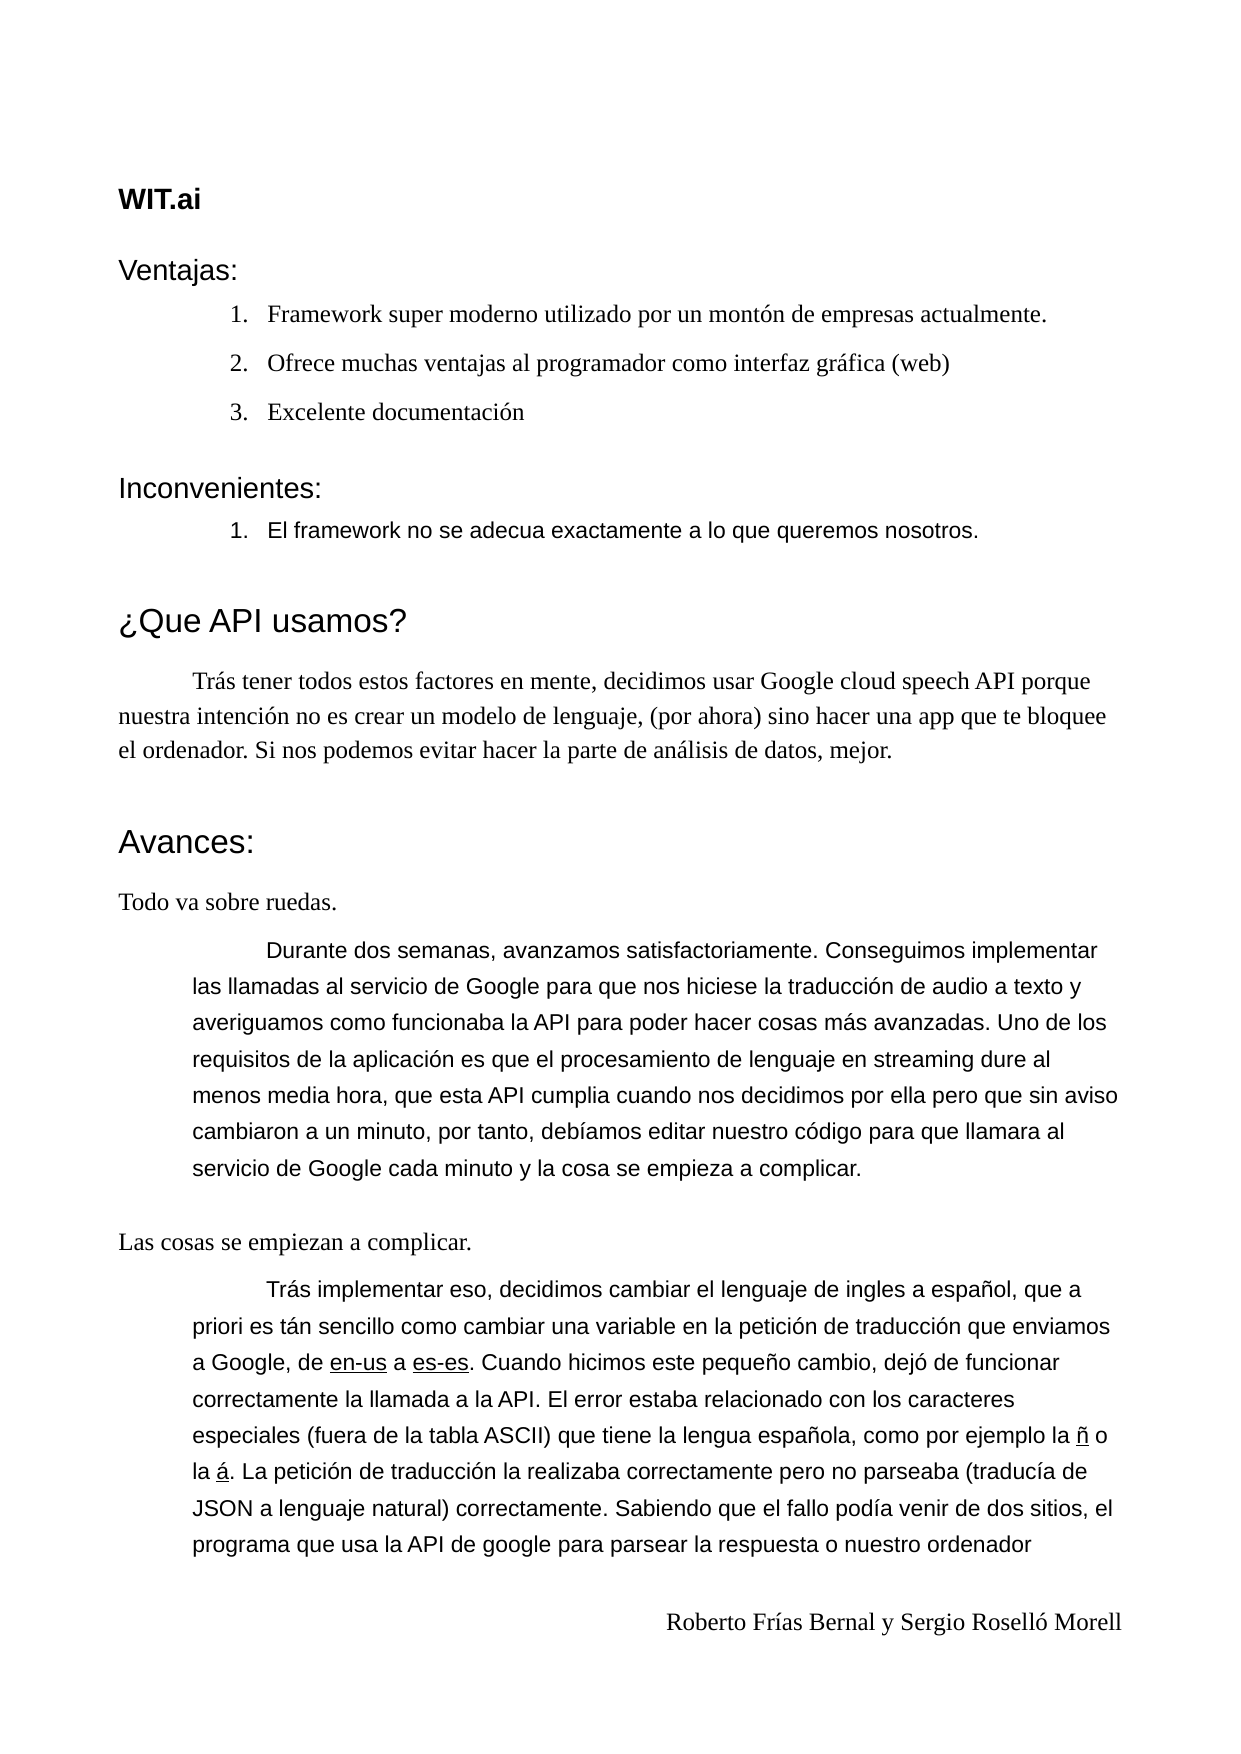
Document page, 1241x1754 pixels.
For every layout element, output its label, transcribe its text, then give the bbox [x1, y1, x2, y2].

text Trás tener todos estos factores en mente, decidimos usar Google cloud speech API porque nuestra intención no es crear un modelo de lenguaje, (por ahora) sino hacer una app que te bloquee el ordenador. Si nos podemos evitar hacer la parte de análisis de datos, mejor. [118, 666, 1122, 764]
subtitle Ventajas: [118, 253, 1122, 287]
list El framework no se adecua exactamente a lo que queremos nosotros. [229, 517, 1122, 544]
text Todo va sobre ruedas. [118, 887, 1122, 916]
list Framework super moderno utilizado por un montón de empresas actualmente. [229, 299, 1122, 328]
text Durante dos semanas, avanzamos satisfactoriamente. Conseguimos implementar las llamadas al servicio de Google para que nos hiciese la traducción de audio a texto y averiguamos como funcionaba la API para poder hacer cosas más avanzadas. Uno de los requisitos de la aplicación es que el procesamiento de lenguaje en streaming dure al menos media hora, que esta API cumplia cuando nos decidimos por ella pero que sin aviso cambiaron a un minuto, por tanto, debíamos editar nuestro código para que llamara al servicio de Google cada minuto y la cosa se empieza a complicar. [192, 937, 1122, 1181]
text Trás implementar eso, decidimos cambiar el lenguaje de ingles a español, que a priori es tán sencillo como cambiar una variable en la petición de traducción que enviamos a Google, de en-us a es-es. Cuando hicimos este pequeño cambio, dejó de funcionar correctamente la llamada a la API. El error estaba relacionado con los caracteres especiales (fuera de la tabla ASCII) que tiene la lengua española, como por ejemplo la ñ o la á. La petición de traducción la realizaba correctamente pero no parseaba (traducía de JSON a lenguaje natural) correctamente. Sabiendo que el fallo podía venir de dos sitios, el programa que usa la API de google para parsear la respuesta o nuestro ordenador [192, 1276, 1122, 1557]
subtitle WIT.ai [118, 182, 1122, 216]
list Excelente documentación [229, 397, 1122, 426]
subtitle Avances: [118, 822, 1122, 860]
text Las cosas se empiezan a complicar. [118, 1227, 1122, 1256]
list Ofrece muchas ventajas al programador como interfaz gráfica (web) [229, 348, 1122, 377]
subtitle ¿Que API usamos? [118, 601, 1122, 639]
subtitle Inconvenientes: [118, 471, 1122, 505]
